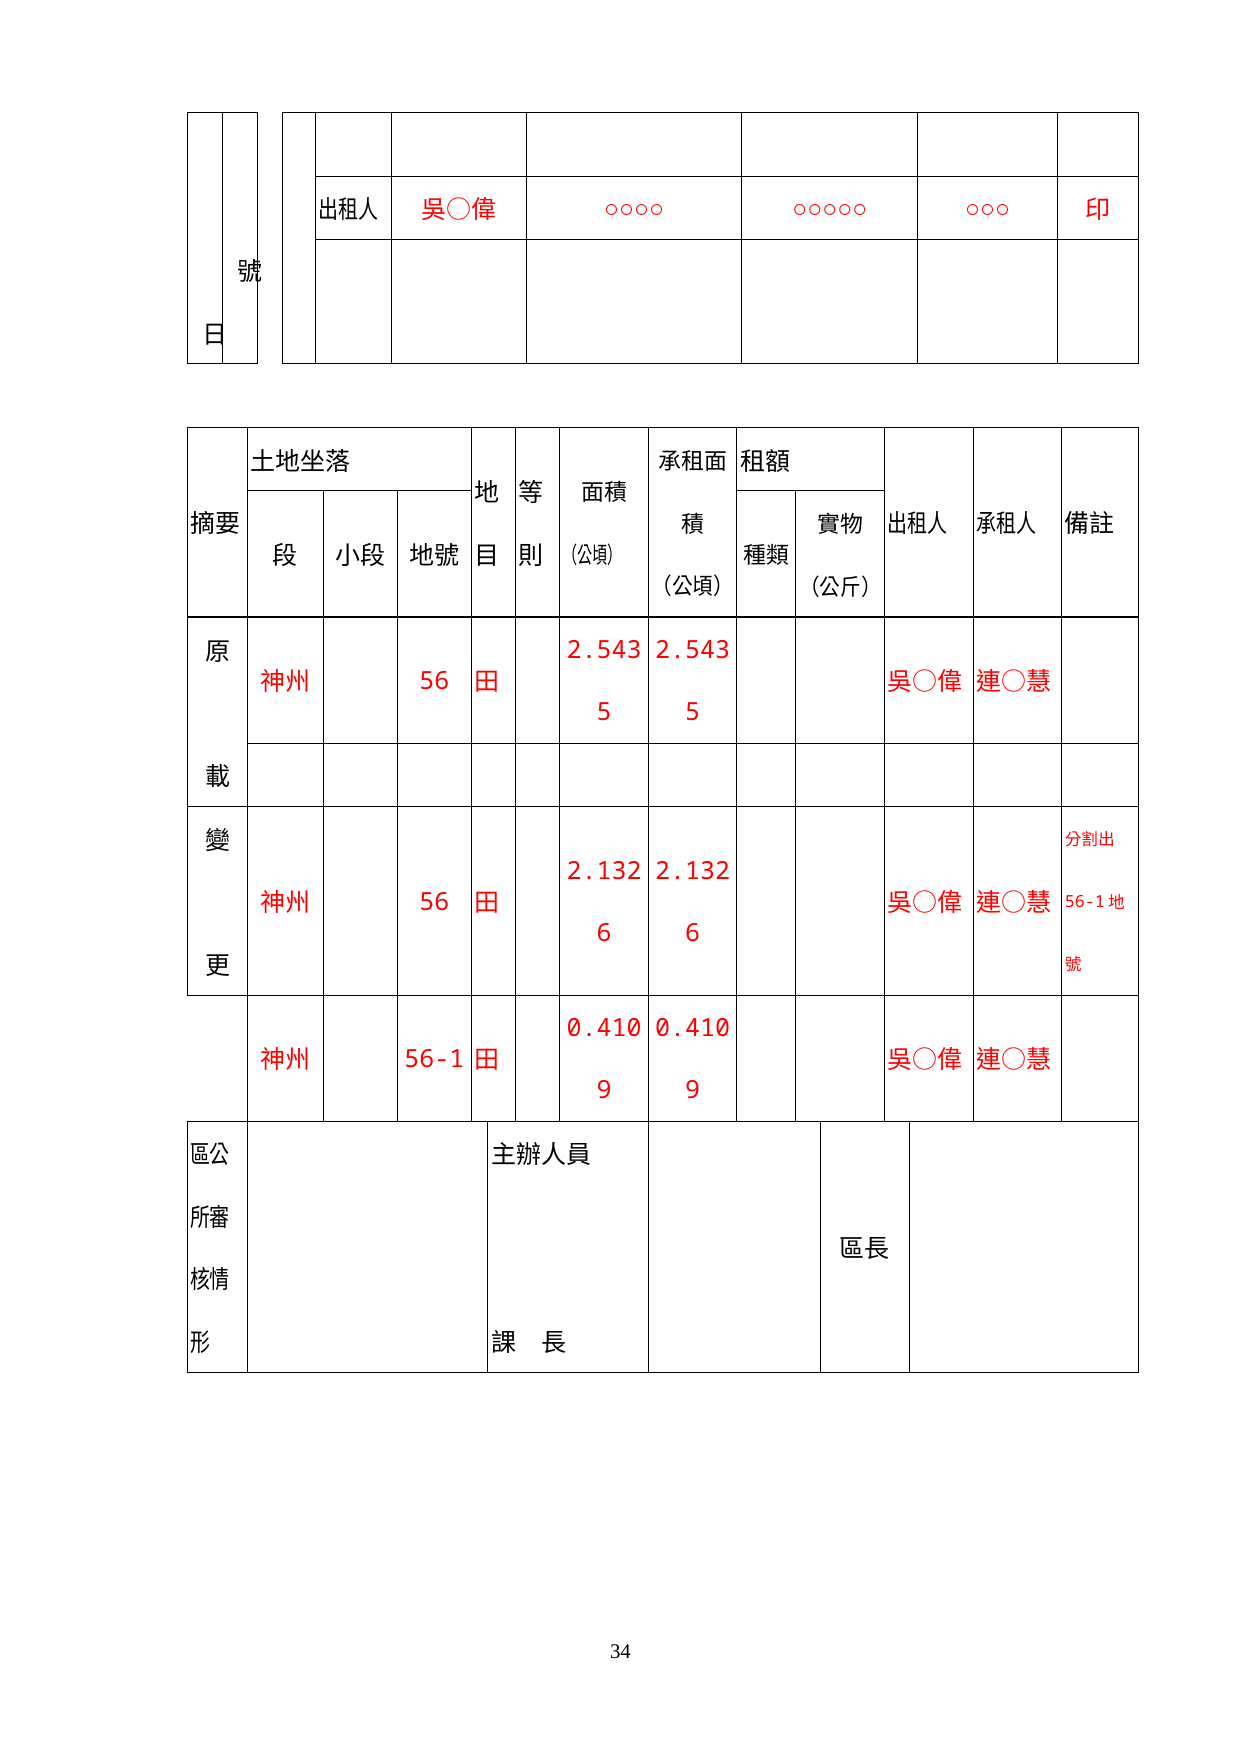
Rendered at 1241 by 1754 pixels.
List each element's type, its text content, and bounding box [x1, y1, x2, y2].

table_cell [258, 112, 282, 176]
table_header 等則 [516, 428, 559, 616]
table_cell [248, 1122, 487, 1372]
table_cell [398, 744, 471, 806]
table_header 出租人 [885, 428, 973, 616]
table_cell [742, 113, 917, 176]
table_header 地目 [472, 428, 515, 616]
table_cell 田 [472, 807, 515, 994]
table_cell 56-1 [398, 996, 471, 1121]
table_cell 主辦人員 課長 [488, 1122, 648, 1372]
table_cell [283, 113, 315, 363]
table_cell [974, 744, 1061, 806]
table_cell 連○慧 [974, 996, 1061, 1121]
table_cell [885, 744, 973, 806]
table_cell [737, 807, 795, 994]
table_cell [1058, 240, 1138, 363]
table_cell 印 [1058, 177, 1138, 239]
table_cell 神州 [248, 807, 323, 994]
table_cell [649, 744, 736, 806]
table_cell 吳○偉 [885, 807, 973, 994]
table_cell 區公所審核情形 [188, 1122, 247, 1372]
table_cell [324, 807, 397, 994]
table_cell [516, 744, 559, 806]
table_cell 0.4109 [649, 996, 736, 1121]
table_cell 段 [248, 491, 323, 616]
table_header 租額 [737, 428, 884, 490]
table_cell 2.5435 [560, 618, 648, 742]
table_cell [560, 744, 648, 806]
table_cell [392, 240, 526, 363]
table_cell [324, 996, 397, 1121]
table_cell [258, 239, 282, 363]
table_header 面積 （公頃） [560, 428, 648, 616]
table_cell [324, 744, 397, 806]
table_cell [516, 807, 559, 994]
table_cell [258, 176, 282, 239]
table_cell [316, 240, 391, 363]
table_header 承租面積 （公頃） [649, 428, 736, 616]
table_cell 56 [398, 618, 471, 742]
table_header 摘要 [188, 428, 247, 616]
table_cell 0.4109 [560, 996, 648, 1121]
table_cell ○○○○ [527, 177, 741, 239]
table_cell [918, 113, 1057, 176]
table_cell 區長 [821, 1122, 909, 1372]
table_cell [918, 240, 1057, 363]
table_cell [649, 1122, 820, 1372]
table_cell [737, 996, 795, 1121]
table_cell 年 月 日 時 [188, 113, 222, 363]
table_cell [1062, 618, 1138, 742]
table_cell [910, 1122, 1138, 1372]
table_cell [742, 240, 917, 363]
table_cell 連○慧 [974, 618, 1061, 742]
table_cell [796, 744, 884, 806]
table_cell 原 載 [188, 618, 247, 806]
table_cell 田 [472, 618, 515, 742]
table_cell [316, 113, 391, 176]
table_cell [1062, 996, 1138, 1121]
table_cell 變 更 [188, 807, 247, 994]
table_cell [1058, 113, 1138, 176]
table_cell [516, 996, 559, 1121]
table_cell 吳○偉 [885, 996, 973, 1121]
table_cell [324, 618, 397, 742]
table_cell [248, 744, 323, 806]
table_cell 出租人 [316, 177, 391, 239]
table_cell 分割出56-1地號 [1062, 807, 1138, 994]
table_cell [796, 996, 884, 1121]
table_cell 神州 [248, 996, 323, 1121]
table_cell [737, 618, 795, 742]
table_cell [796, 807, 884, 994]
table_cell 吳○偉 [885, 618, 973, 742]
table_cell 地號 [398, 491, 471, 616]
table_cell 2.1326 [649, 807, 736, 994]
table_cell 吳○偉 [392, 177, 526, 239]
table_header 土地坐落 [248, 428, 471, 490]
table_cell [527, 240, 741, 363]
table_header 備註 [1062, 428, 1138, 616]
table_cell ○○○○○ [742, 177, 917, 239]
table_cell 2.5435 [649, 618, 736, 742]
table_cell [392, 113, 526, 176]
table_cell 字第 號 [223, 113, 257, 363]
table_cell ○○○ [918, 177, 1057, 239]
table_cell [527, 113, 741, 176]
table_cell 田 [472, 996, 515, 1121]
table_cell [1062, 744, 1138, 806]
table_cell [796, 618, 884, 742]
table_cell 56 [398, 807, 471, 994]
table_cell [516, 618, 559, 742]
table_cell 連○慧 [974, 807, 1061, 994]
table_cell [472, 744, 515, 806]
table_cell 2.1326 [560, 807, 648, 994]
table_cell 實物 （公斤） [796, 491, 884, 616]
table_cell 小段 [324, 491, 397, 616]
table_cell 種類 [737, 491, 795, 616]
table_header 承租人 [974, 428, 1061, 616]
table_cell 神州 [248, 618, 323, 742]
table_cell [737, 744, 795, 806]
